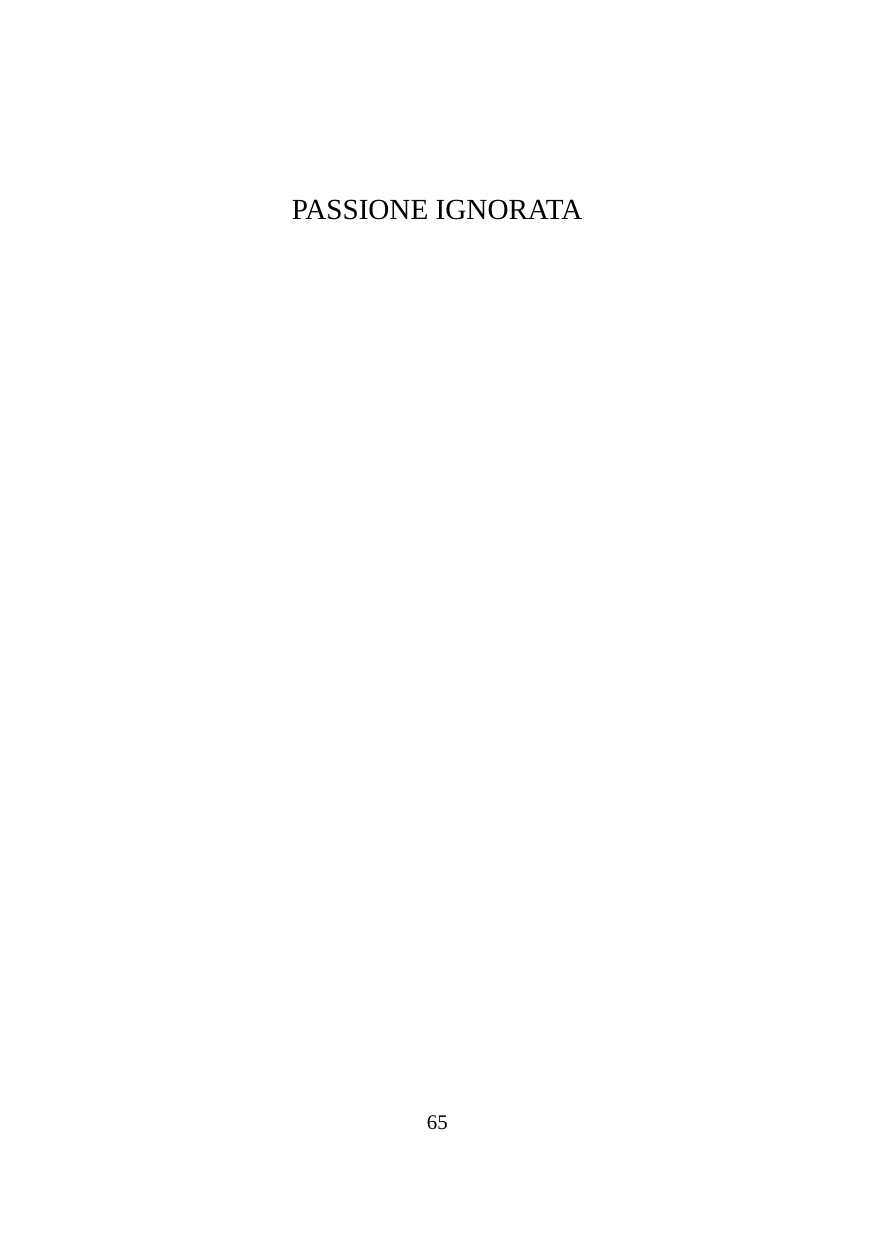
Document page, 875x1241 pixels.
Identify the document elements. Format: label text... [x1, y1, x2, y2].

text PASSIONE IGNORATA [106, 192, 768, 226]
